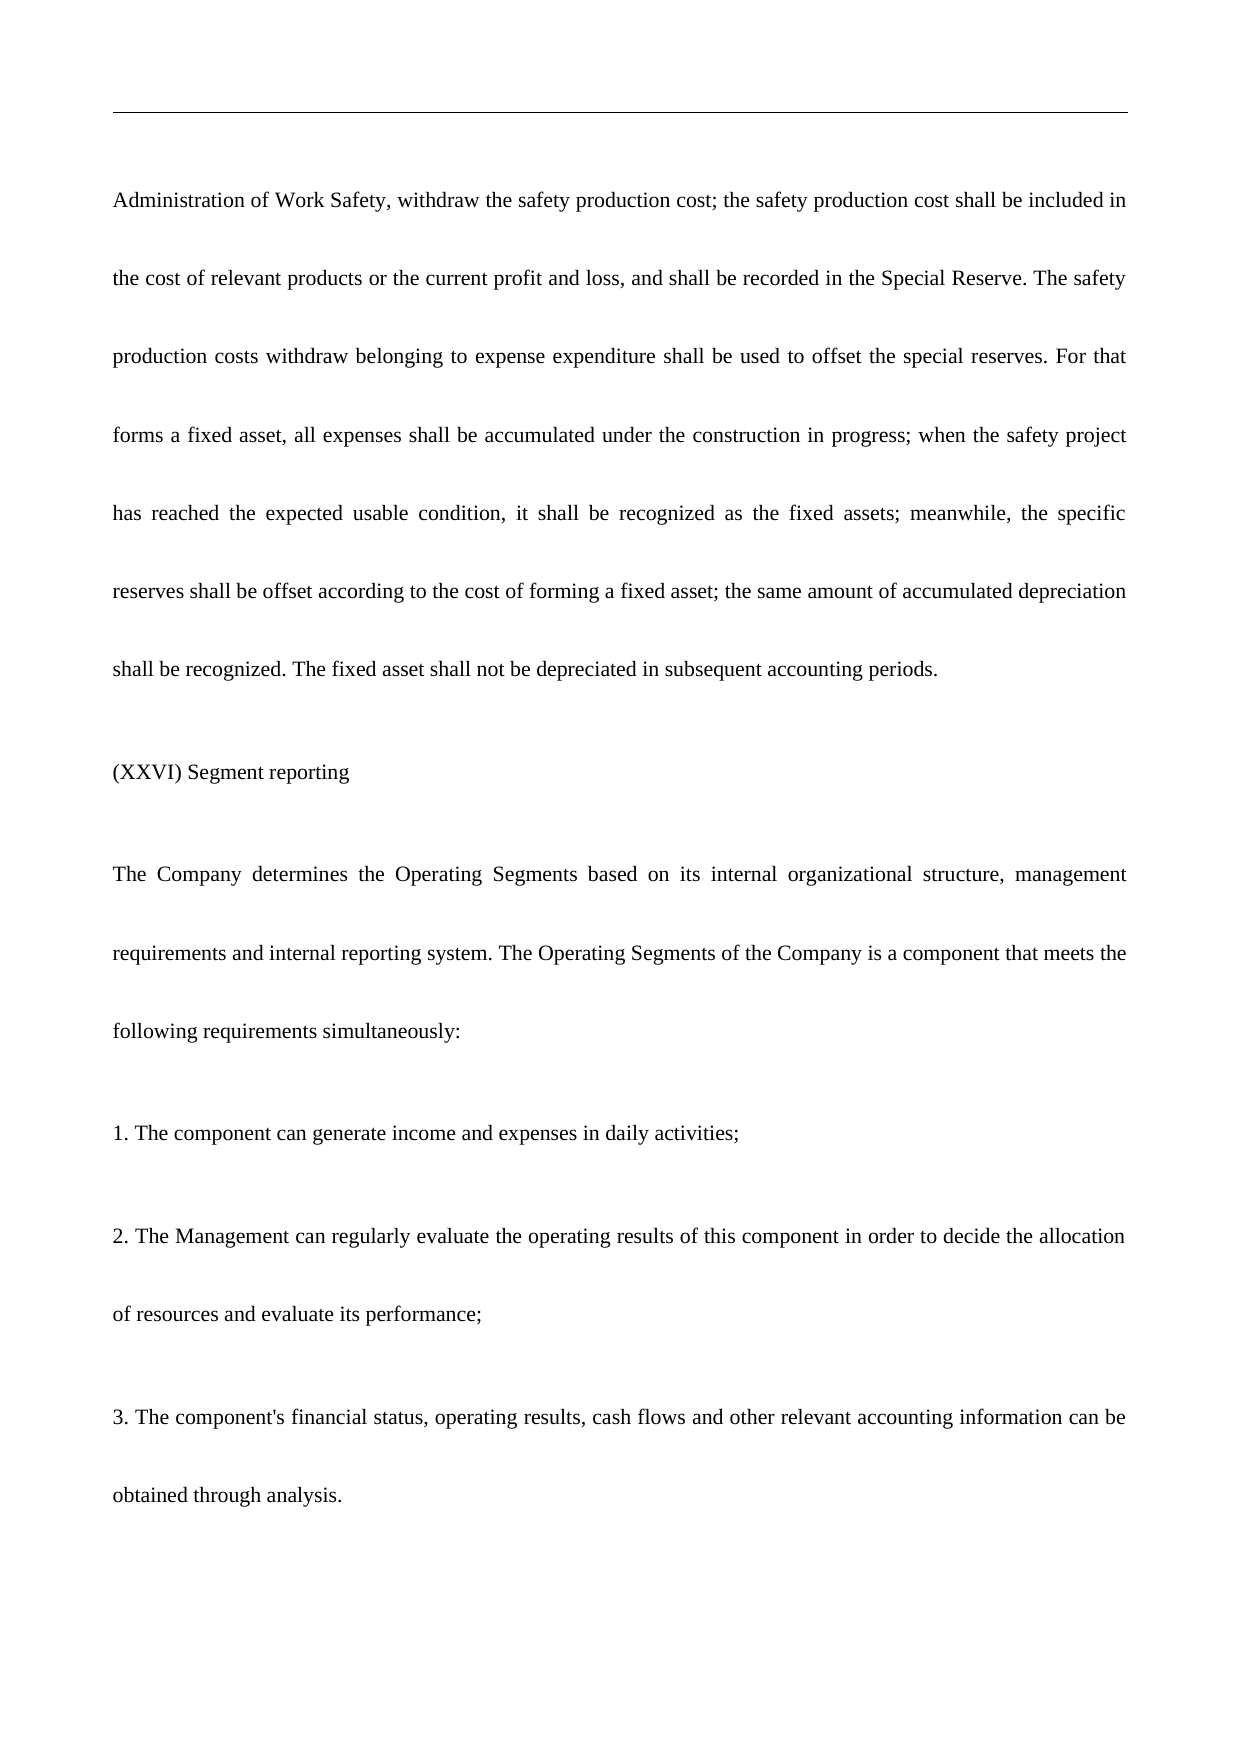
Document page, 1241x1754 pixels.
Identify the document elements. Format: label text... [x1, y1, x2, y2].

text The Company determines the Operating Segments based on its internal organizational structure, management requirements and internal reporting system. The Operating Segments of the Company is a component that meets the following requirements simultaneously: [112, 832, 1128, 1051]
text 3. The component's financial status, operating results, cash flows and other relevant accounting information can be obtained through analysis. [112, 1375, 1128, 1516]
text Administration of Work Safety, withdraw the safety production cost; the safety production cost shall be included in the cost of relevant products or the current profit and loss, and shall be recorded in the Special Reserve. The safety production costs withdraw belonging to expense expenditure shall be used to offset the special reserves. For that forms a fixed asset, all expenses shall be accumulated under the construction in progress; when the safety project has reached the expected usable condition, it shall be recognized as the fixed assets; meanwhile, the specific reserves shall be offset according to the cost of forming a fixed asset; the same amount of accumulated depreciation shall be recognized. The fixed asset shall not be depreciated in subsequent accounting periods. [112, 158, 1128, 689]
text (XXVI) Segment reporting [112, 730, 1128, 792]
text 2. The Management can regularly evaluate the operating results of this component in order to decide the allocation of resources and evaluate its performance; [112, 1194, 1128, 1335]
text 1. The component can generate income and expenses in daily activities; [112, 1091, 1128, 1154]
